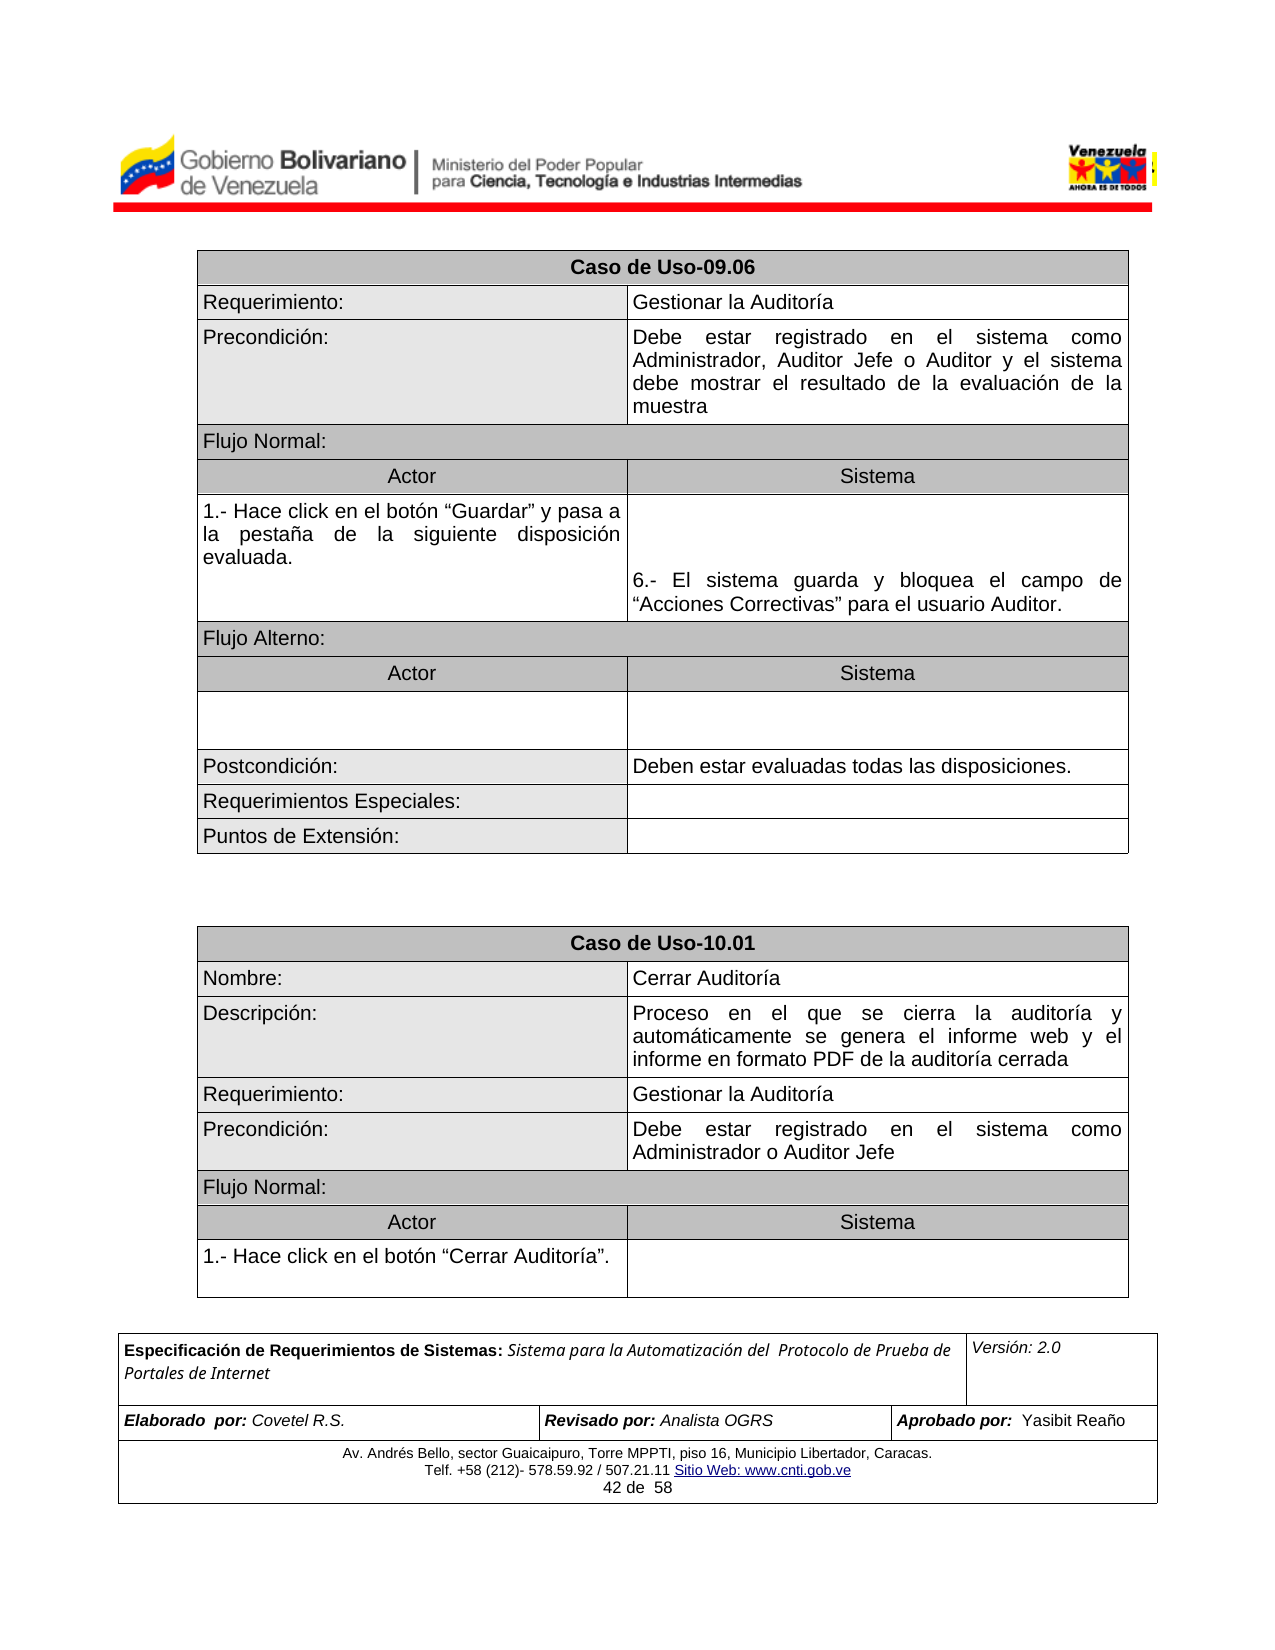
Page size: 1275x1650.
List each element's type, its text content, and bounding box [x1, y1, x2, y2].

table_cell Debe estar registrado en el sistema como Administrador, Auditor Jefe o Auditor y el sistema debe mostrar el resultado de la evaluación de la muestra [628, 320, 1128, 424]
table_cell 6.- El sistema guarda y bloquea el campo de “Acciones Correctivas” para el usuario Auditor. [628, 495, 1128, 621]
table_header Caso de Uso-10.01 [198, 927, 1128, 961]
table_cell Precondición: [198, 1113, 627, 1170]
table_cell Flujo Alterno: [198, 622, 1128, 656]
table_cell Requerimiento: [198, 286, 627, 319]
table_cell Flujo Normal: [198, 425, 1128, 459]
table_cell Flujo Normal: [198, 1171, 1128, 1204]
table_cell Proceso en el que se cierra la auditoría y automáticamente se genera el informe web y el informe en formato PDF de la auditoría cerrada [628, 997, 1128, 1077]
table_cell Descripción: [198, 997, 627, 1077]
table_cell Nombre: [198, 962, 627, 996]
table_cell Requerimiento: [198, 1078, 627, 1112]
table_cell Precondición: [198, 320, 627, 424]
table_cell Sistema [628, 657, 1128, 691]
table_cell Actor [198, 657, 627, 691]
table_cell Deben estar evaluadas todas las disposiciones. [628, 750, 1128, 783]
table_cell Cerrar Auditoría [628, 962, 1128, 996]
table_cell 1.- Hace click en el botón “Cerrar Auditoría”. [198, 1240, 627, 1297]
table_cell Sistema [628, 1206, 1128, 1239]
table_cell Gestionar la Auditoría [628, 286, 1128, 319]
table_header Caso de Uso-09.06 [198, 251, 1128, 284]
table_cell Postcondición: [198, 750, 627, 783]
table_cell [628, 819, 1128, 853]
table_cell Sistema [628, 460, 1128, 493]
table_cell Gestionar la Auditoría [628, 1078, 1128, 1112]
table_cell Debe estar registrado en el sistema como Administrador o Auditor Jefe [628, 1113, 1128, 1170]
table_cell Puntos de Extensión: [198, 819, 627, 853]
table_cell Requerimientos Especiales: [198, 785, 627, 818]
table_cell [198, 692, 627, 749]
table_cell Actor [198, 1206, 627, 1239]
table_cell 1.- Hace click en el botón “Guardar” y pasa a la pestaña de la siguiente disposición evaluada. [198, 495, 627, 621]
table_cell Actor [198, 460, 627, 493]
picture [113, 126, 1153, 212]
table_cell [628, 692, 1128, 749]
table_cell [628, 1240, 1128, 1297]
table_cell [628, 785, 1128, 818]
